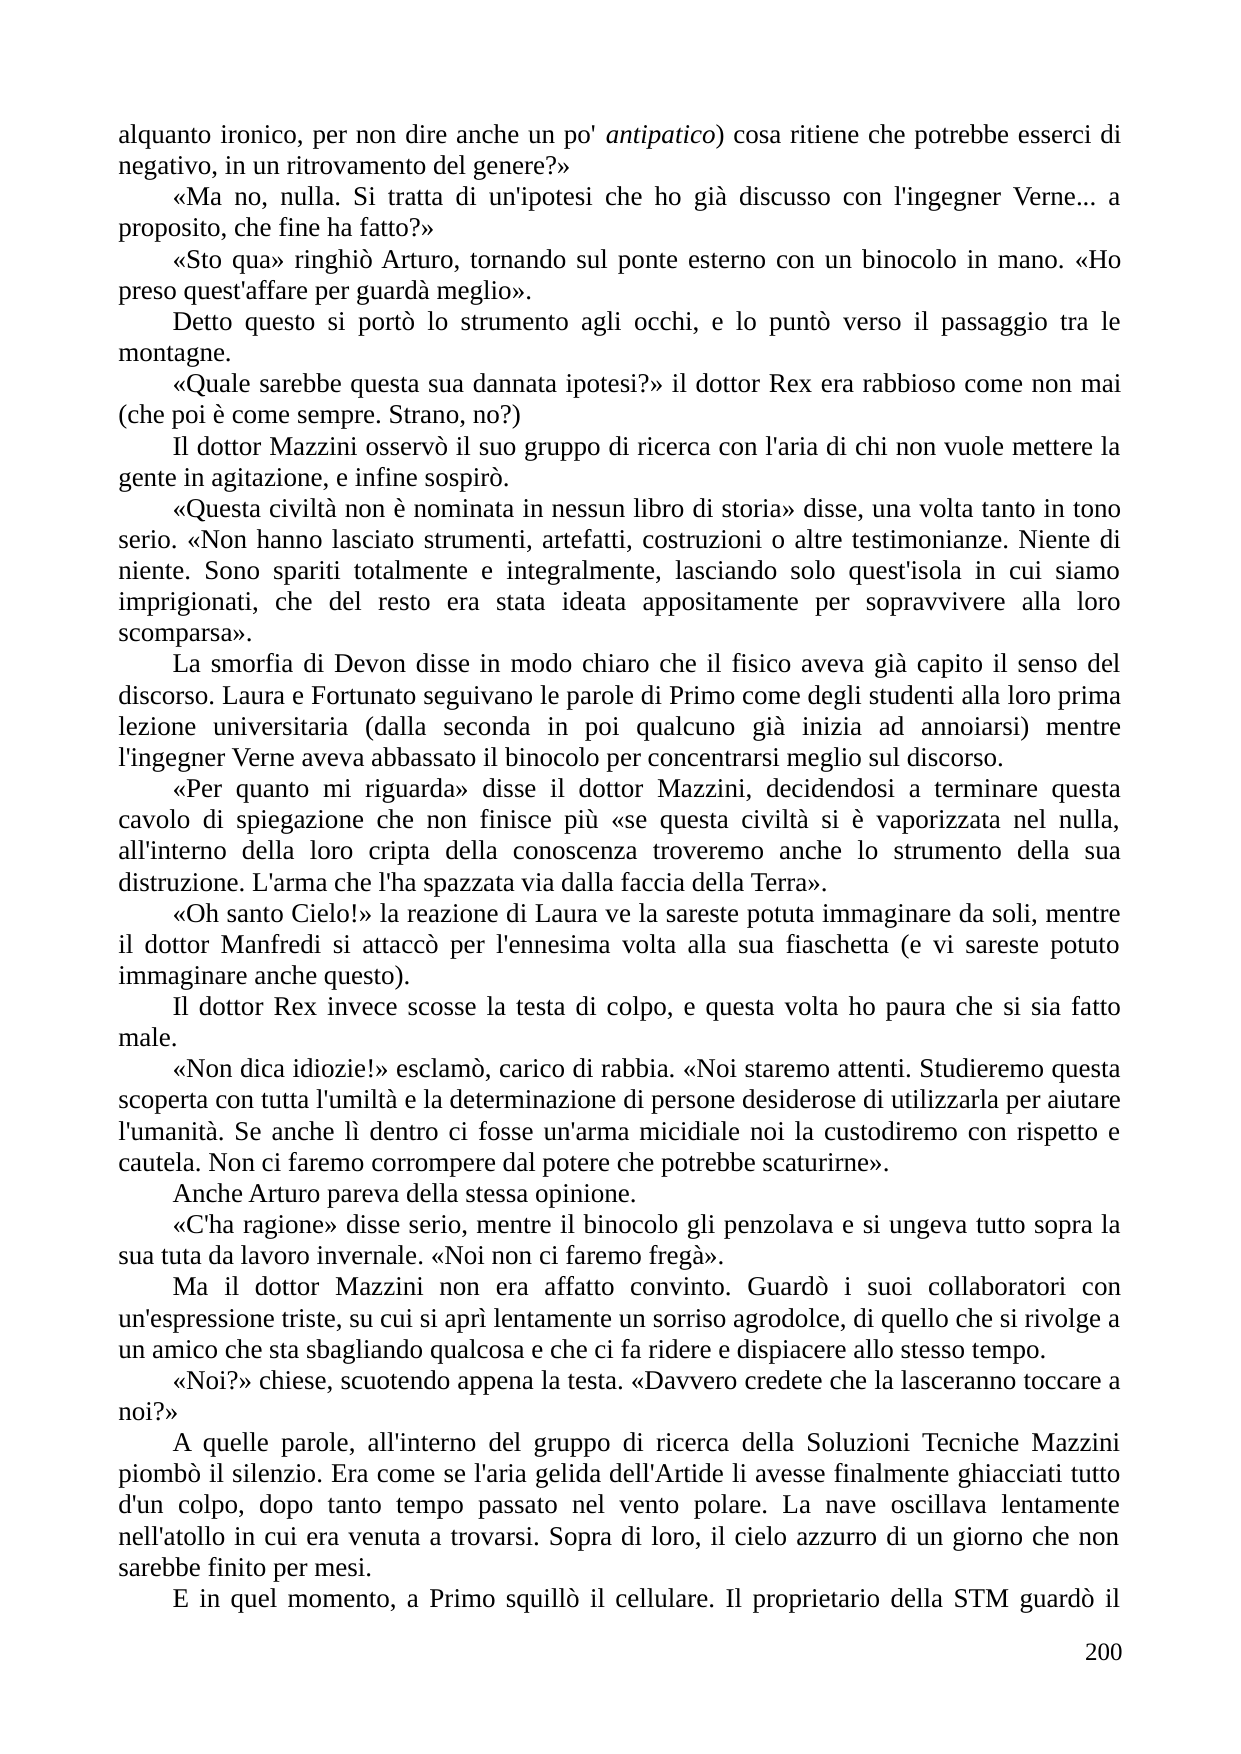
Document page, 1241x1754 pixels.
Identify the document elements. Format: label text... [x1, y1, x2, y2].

text «Per quanto mi riguarda» disse il dottor Mazzini, decidendosi a terminare questa cavolo di spiegazione che non finisce più «se questa civiltà si è vaporizzata nel nulla, all'interno della loro cripta della conoscenza troveremo anche lo strumento della sua distruzione. L'arma che l'ha spazzata via dalla faccia della Terra». [118, 772, 1122, 897]
text «Ma no, nulla. Si tratta di un'ipotesi che ho già discusso con l'ingegner Verne... a proposito, che fine ha fatto?» [118, 180, 1122, 243]
text «Quale sarebbe questa sua dannata ipotesi?» il dottor Rex era rabbioso come non mai (che poi è come sempre. Strano, no?) [118, 367, 1122, 429]
text Ma il dottor Mazzini non era affatto convinto. Guardò i suoi collaboratori con un'espressione triste, su cui si aprì lentamente un sorriso agrodolce, di quello che si rivolge a un amico che sta sbagliando qualcosa e che ci fa ridere e dispiacere allo stesso tempo. [118, 1271, 1122, 1364]
text «C'ha ragione» disse serio, mentre il binocolo gli penzolava e si ungeva tutto sopra la sua tuta da lavoro invernale. «Noi non ci faremo fregà». [118, 1208, 1122, 1271]
text E in quel momento, a Primo squillò il cellulare. Il proprietario della STM guardò il [118, 1582, 1122, 1613]
text Anche Arturo pareva della stessa opinione. [118, 1177, 1122, 1208]
text A quelle parole, all'interno del gruppo di ricerca della Soluzioni Tecniche Mazzini piombò il silenzio. Era come se l'aria gelida dell'Artide li avesse finalmente ghiacciati tutto d'un colpo, dopo tanto tempo passato nel vento polare. La nave oscillava lentamente nell'atollo in cui era venuta a trovarsi. Sopra di loro, il cielo azzurro di un giorno che non sarebbe finito per mesi. [118, 1426, 1122, 1582]
text Il dottor Rex invece scosse la testa di colpo, e questa volta ho paura che si sia fatto male. [118, 990, 1122, 1052]
text «Non dica idiozie!» esclamò, carico di rabbia. «Noi staremo attenti. Studieremo questa scoperta con tutta l'umiltà e la determinazione di persone desiderose di utilizzarla per aiutare l'umanità. Se anche lì dentro ci fosse un'arma micidiale noi la custodiremo con rispetto e cautela. Non ci faremo corrompere dal potere che potrebbe scaturirne». [118, 1052, 1122, 1177]
text «Sto qua» ringhiò Arturo, tornando sul ponte esterno con un binocolo in mano. «Ho preso quest'affare per guardà meglio». [118, 243, 1122, 305]
text alquanto ironico, per non dire anche un po' antipatico) cosa ritiene che potrebbe esserci di negativo, in un ritrovamento del genere?» [118, 118, 1122, 180]
text «Oh santo Cielo!» la reazione di Laura ve la sareste potuta immaginare da soli, mentre il dottor Manfredi si attaccò per l'ennesima volta alla sua fiaschetta (e vi sareste potuto immaginare anche questo). [118, 897, 1122, 990]
text «Questa civiltà non è nominata in nessun libro di storia» disse, una volta tanto in tono serio. «Non hanno lasciato strumenti, artefatti, costruzioni o altre testimonianze. Niente di niente. Sono spariti totalmente e integralmente, lasciando solo quest'isola in cui siamo imprigionati, che del resto era stata ideata appositamente per sopravvivere alla loro scomparsa». [118, 492, 1122, 648]
text La smorfia di Devon disse in modo chiaro che il fisico aveva già capito il senso del discorso. Laura e Fortunato seguivano le parole di Primo come degli studenti alla loro prima lezione universitaria (dalla seconda in poi qualcuno già inizia ad annoiarsi) mentre l'ingegner Verne aveva abbassato il binocolo per concentrarsi meglio sul discorso. [118, 648, 1122, 772]
text «Noi?» chiese, scuotendo appena la testa. «Davvero credete che la lasceranno toccare a noi?» [118, 1364, 1122, 1426]
text Detto questo si portò lo strumento agli occhi, e lo puntò verso il passaggio tra le montagne. [118, 305, 1122, 367]
text Il dottor Mazzini osservò il suo gruppo di ricerca con l'aria di chi non vuole mettere la gente in agitazione, e infine sospirò. [118, 429, 1122, 492]
